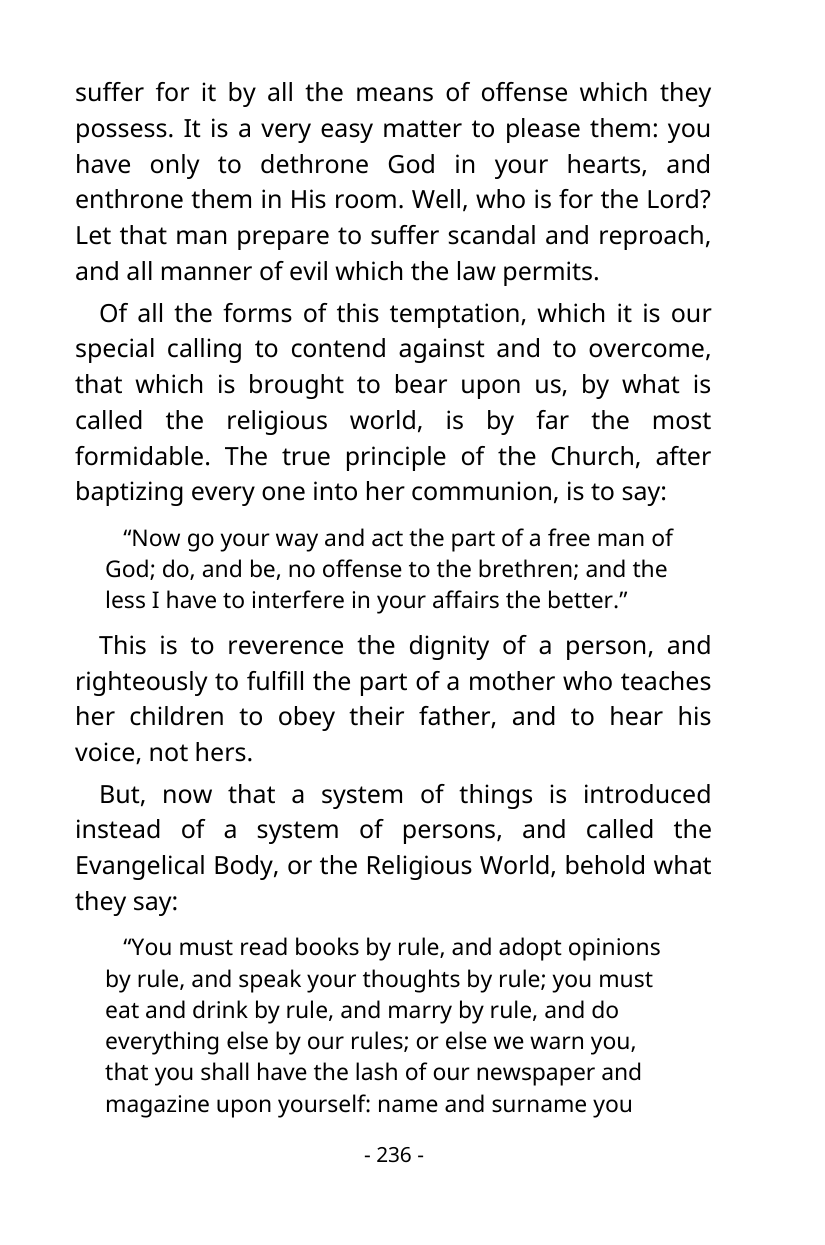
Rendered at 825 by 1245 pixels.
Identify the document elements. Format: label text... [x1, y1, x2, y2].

text “Now go your way and act the part of a free man of God; do, and be, no offense to the brethren; and the less I have to interfere in your affairs the better.” [105, 522, 682, 616]
text Of all the forms of this temptation, which it is our special calling to contend against and to overcome, that which is brought to bear upon us, by what is called the religious world, is by far the most formidable. The true principle of the Church, after baptizing every one into her communion, is to say: [75, 295, 712, 508]
text But, now that a system of things is introduced instead of a system of persons, and called the Evangelical Body, or the Religious World, behold what they say: [75, 776, 712, 918]
text “You must read books by rule, and adopt opinions by rule, and speak your thoughts by rule; you must eat and drink by rule, and marry by rule, and do everything else by our rules; or else we warn you, that you shall have the lash of our newspaper and magazine upon yourself: name and surname you [105, 931, 682, 1119]
text This is to reverence the dignity of a person, and righteously to fulfill the part of a mother who teaches her children to obey their father, and to hear his voice, not hers. [75, 627, 712, 769]
text suffer for it by all the means of offense which they possess. It is a very easy matter to please them: you have only to dethrone God in your hearts, and enthrone them in His room. Well, who is for the Lord? Let that man prepare to suffer scandal and reproach, and all manner of evil which the law permits. [75, 75, 712, 288]
